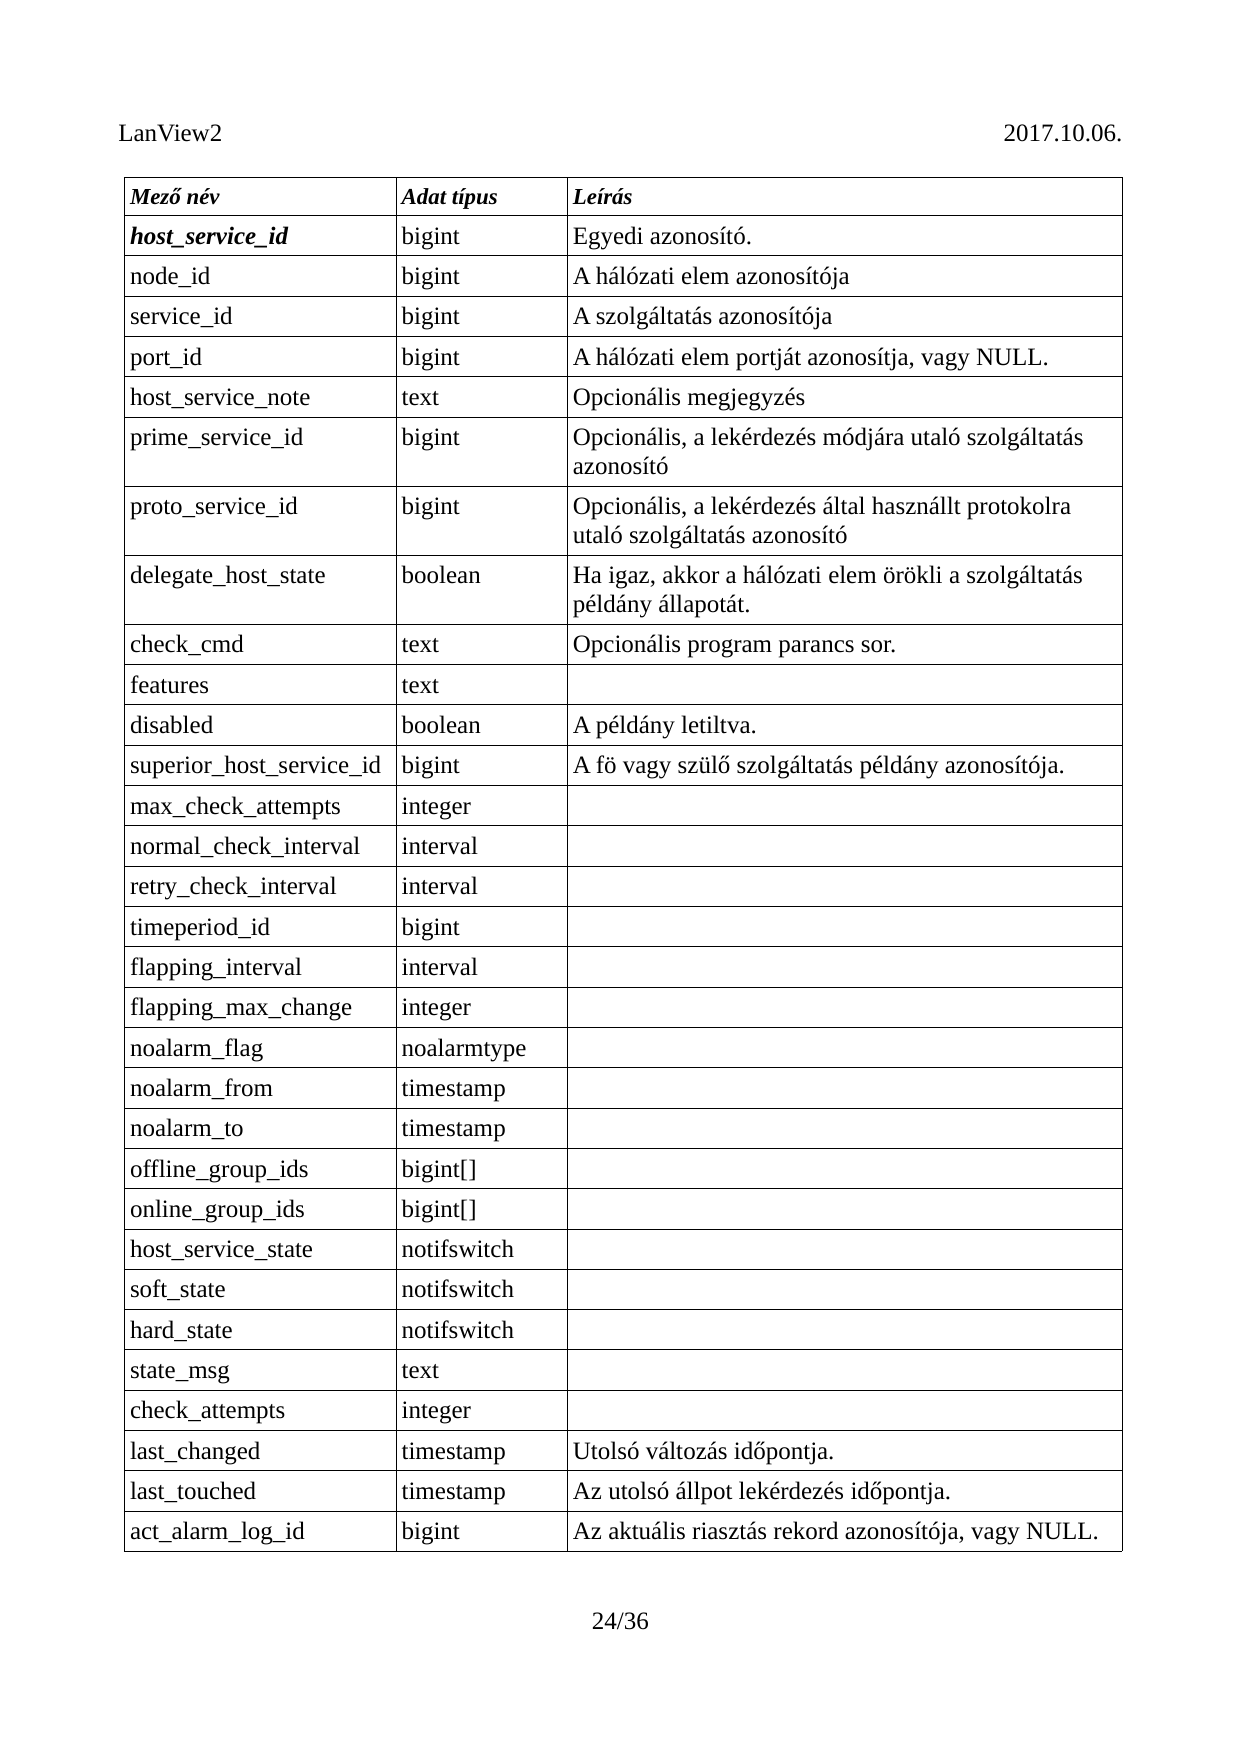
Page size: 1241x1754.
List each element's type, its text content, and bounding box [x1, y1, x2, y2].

table_cell [568, 988, 1122, 1027]
table_cell soft_state [125, 1270, 396, 1309]
table_cell A fö vagy szülő szolgáltatás példány azonosítója. [568, 746, 1122, 785]
table_cell bigint [397, 256, 567, 296]
table_cell bigint [397, 418, 567, 486]
table_cell bigint [397, 297, 567, 336]
table_cell offline_group_ids [125, 1149, 396, 1188]
table_cell check_attempts [125, 1391, 396, 1430]
table_cell [568, 786, 1122, 825]
table_cell bigint [397, 746, 567, 785]
table_cell superior_host_service_id [125, 746, 396, 785]
table_cell flapping_interval [125, 947, 396, 987]
table_cell bigint[] [397, 1149, 567, 1188]
table_cell A hálózati elem azonosítója [568, 256, 1122, 296]
table_cell [568, 1310, 1122, 1349]
table_cell [568, 1149, 1122, 1188]
table_header Mező név [125, 178, 396, 215]
table_cell text [397, 625, 567, 664]
table_cell [568, 1230, 1122, 1269]
table_cell service_id [125, 297, 396, 336]
table_cell bigint [397, 487, 567, 555]
table_cell text [397, 665, 567, 704]
table_cell noalarmtype [397, 1028, 567, 1067]
table_cell notifswitch [397, 1270, 567, 1309]
table_cell text [397, 1350, 567, 1390]
table_cell bigint [397, 907, 567, 946]
table_cell host_service_state [125, 1230, 396, 1269]
table_cell integer [397, 786, 567, 825]
table_cell [568, 907, 1122, 946]
table_cell interval [397, 867, 567, 906]
table_cell interval [397, 826, 567, 866]
table_cell Az utolsó állpot lekérdezés időpontja. [568, 1471, 1122, 1511]
table_cell integer [397, 1391, 567, 1430]
table_cell normal_check_interval [125, 826, 396, 866]
table_cell notifswitch [397, 1310, 567, 1349]
table_cell noalarm_flag [125, 1028, 396, 1067]
table_cell [568, 1068, 1122, 1107]
table_cell timeperiod_id [125, 907, 396, 946]
table_cell retry_check_interval [125, 867, 396, 906]
table_cell A hálózati elem portját azonosítja, vagy NULL. [568, 337, 1122, 376]
table_cell timestamp [397, 1431, 567, 1470]
table_cell [568, 1270, 1122, 1309]
table_cell port_id [125, 337, 396, 376]
table_cell [568, 947, 1122, 987]
table_cell Opcionális, a lekérdezés módjára utaló szolgáltatás azonosító [568, 418, 1122, 486]
table_cell Utolsó változás időpontja. [568, 1431, 1122, 1470]
table_cell notifswitch [397, 1230, 567, 1269]
table_header Leírás [568, 178, 1122, 215]
table_cell state_msg [125, 1350, 396, 1390]
table_cell bigint [397, 337, 567, 376]
table_cell bigint[] [397, 1189, 567, 1228]
table_cell act_alarm_log_id [125, 1512, 396, 1551]
table_cell integer [397, 988, 567, 1027]
table_cell bigint [397, 1512, 567, 1551]
table_cell last_changed [125, 1431, 396, 1470]
table_cell Az aktuális riasztás rekord azonosítója, vagy NULL. [568, 1512, 1122, 1551]
table_cell text [397, 377, 567, 417]
table_cell check_cmd [125, 625, 396, 664]
table_cell Egyedi azonosító. [568, 216, 1122, 255]
table_cell flapping_max_change [125, 988, 396, 1027]
table_cell noalarm_from [125, 1068, 396, 1107]
table_cell prime_service_id [125, 418, 396, 486]
table_cell max_check_attempts [125, 786, 396, 825]
table_cell node_id [125, 256, 396, 296]
table_cell host_service_id [125, 216, 396, 255]
table_cell [568, 867, 1122, 906]
table_cell [568, 1350, 1122, 1390]
table_cell Ha igaz, akkor a hálózati elem örökli a szolgáltatás példány állapotát. [568, 556, 1122, 624]
table_cell proto_service_id [125, 487, 396, 555]
table_cell host_service_note [125, 377, 396, 417]
table_cell timestamp [397, 1068, 567, 1107]
table_cell disabled [125, 705, 396, 745]
table_cell Opcionális megjegyzés [568, 377, 1122, 417]
table_cell Opcionális program parancs sor. [568, 625, 1122, 664]
table_cell timestamp [397, 1471, 567, 1511]
table_cell online_group_ids [125, 1189, 396, 1228]
table_cell Opcionális, a lekérdezés által használlt protokolra utaló szolgáltatás azonosító [568, 487, 1122, 555]
table_cell A példány letiltva. [568, 705, 1122, 745]
table_cell boolean [397, 705, 567, 745]
table_cell boolean [397, 556, 567, 624]
table_cell [568, 1109, 1122, 1148]
table_header Adat típus [397, 178, 567, 215]
table_cell features [125, 665, 396, 704]
table_cell hard_state [125, 1310, 396, 1349]
table_cell interval [397, 947, 567, 987]
table_cell A szolgáltatás azonosítója [568, 297, 1122, 336]
table_cell [568, 1391, 1122, 1430]
table_cell last_touched [125, 1471, 396, 1511]
table_cell noalarm_to [125, 1109, 396, 1148]
table_cell bigint [397, 216, 567, 255]
table_cell delegate_host_state [125, 556, 396, 624]
table_cell [568, 826, 1122, 866]
table_cell timestamp [397, 1109, 567, 1148]
table_cell [568, 1028, 1122, 1067]
table_cell [568, 1189, 1122, 1228]
table_cell [568, 665, 1122, 704]
